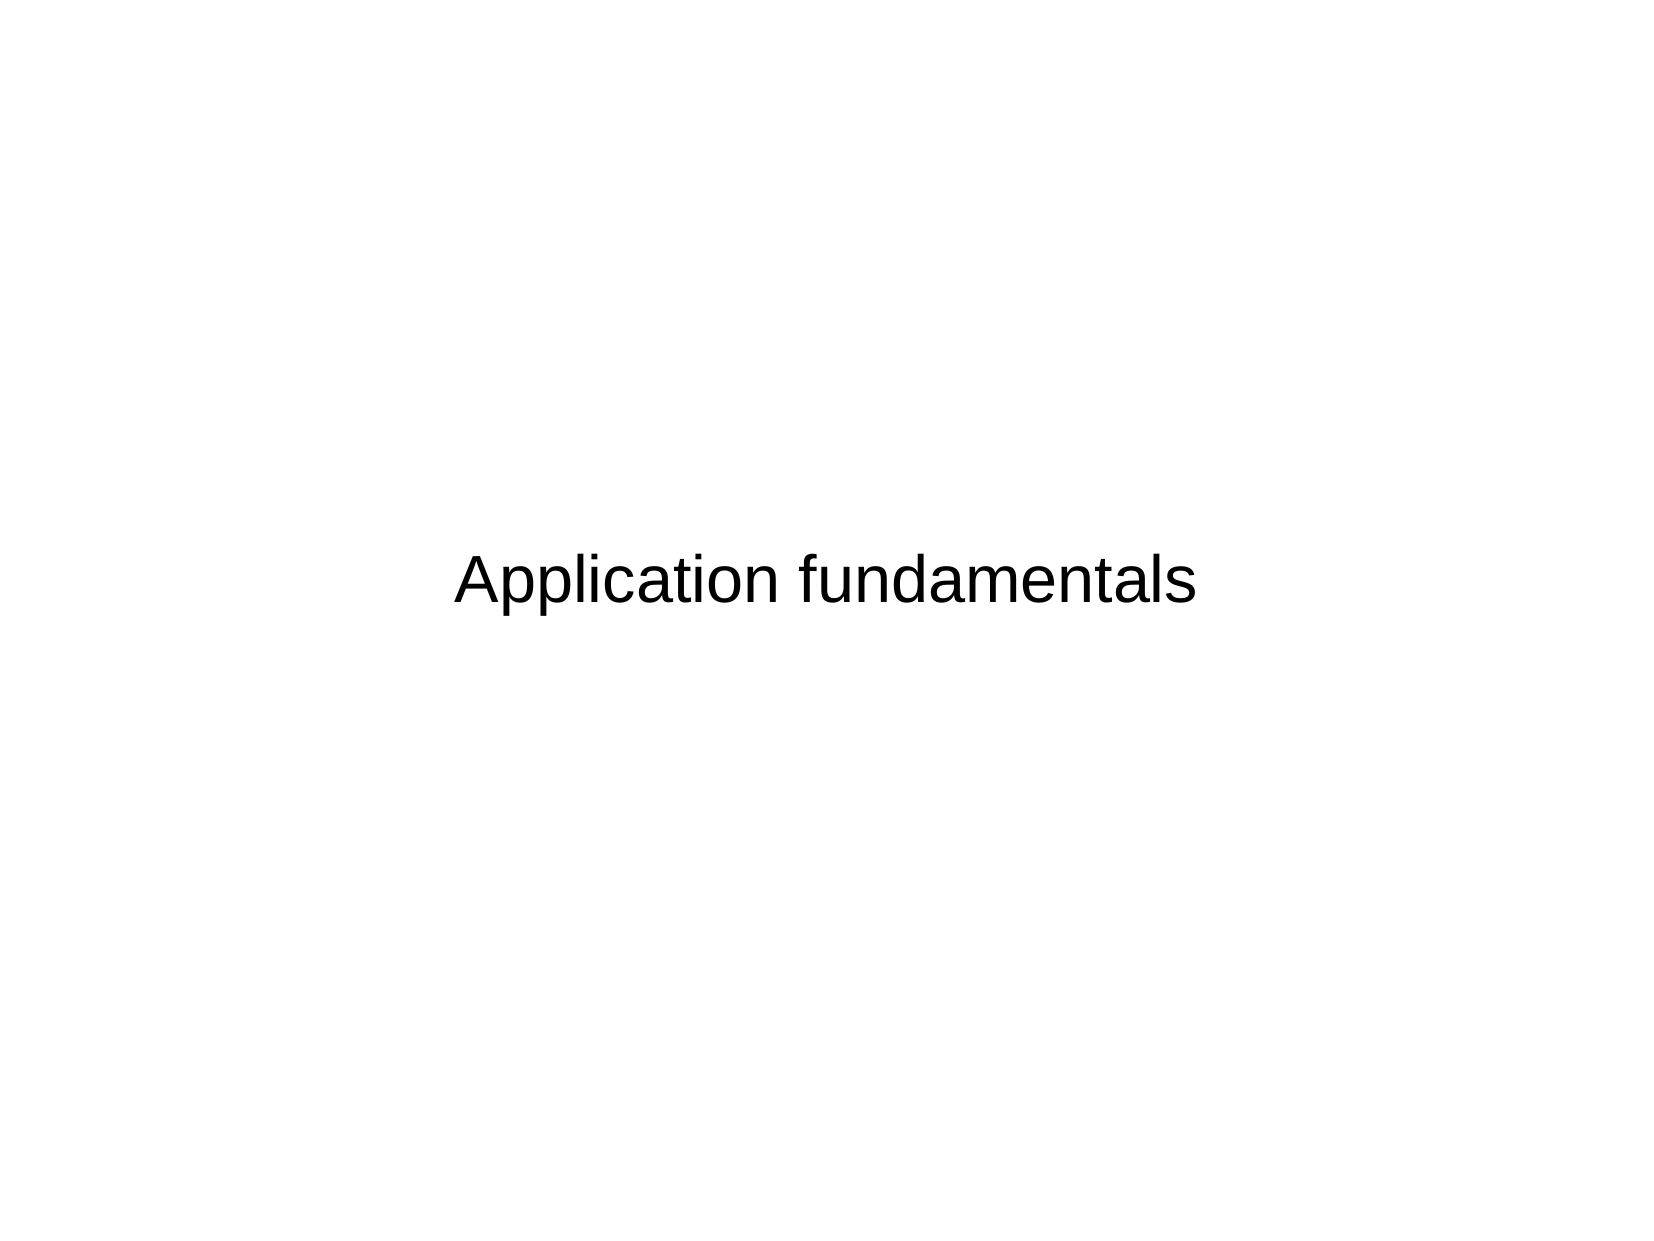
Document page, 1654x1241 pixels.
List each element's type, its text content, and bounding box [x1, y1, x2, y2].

subtitle Application fundamentals [82, 49, 1571, 1109]
